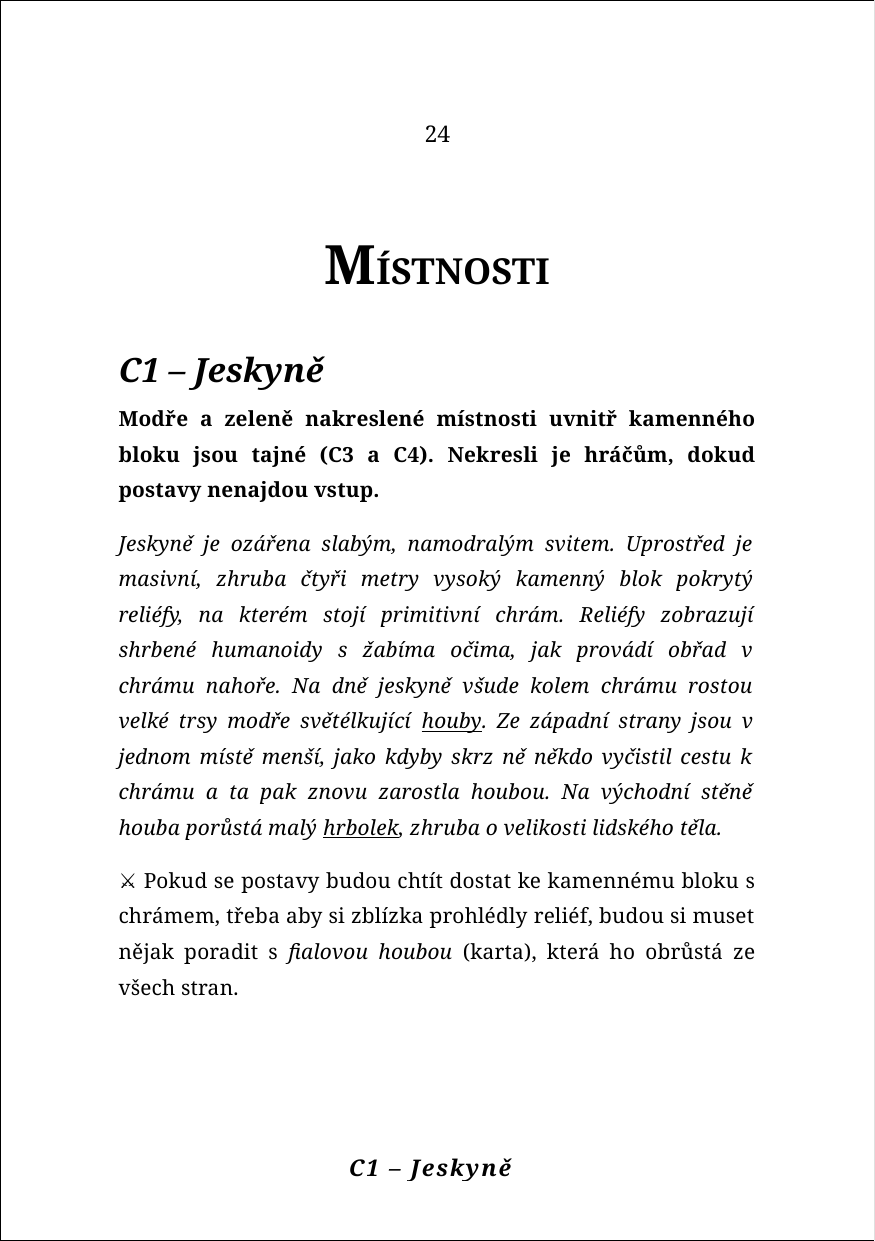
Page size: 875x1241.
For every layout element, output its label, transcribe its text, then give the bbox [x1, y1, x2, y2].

subtitle Místnosti [118, 226, 756, 300]
text ⚔ Pokud se postavy budou chtít dostat ke kamennému bloku s chrámem, třeba aby si zblízka prohlédly reliéf, budou si muset nějak poradit s fialovou houbou (karta), která ho obrůstá ze všech stran. [118, 866, 756, 1001]
text Modře a zeleně nakreslené místnosti uvnitř kamenného bloku jsou tajné (C3 a C4). Nekresli je hráčům, dokud postavy nenajdou vstup. [118, 404, 756, 504]
subtitle C1 – Jeskyně [118, 347, 756, 393]
text Jeskyně je ozářena slabým, namodralým svitem. Uprostřed je masivní, zhruba čtyři metry vysoký kamenný blok pokrytý reliéfy, na kterém stojí primitivní chrám. Reliéfy zobrazují shrbené humanoidy s žabíma očima, jak provádí obřad v chrámu nahoře. Na dně jeskyně všude kolem chrámu rostou velké trsy modře světélkující houby. Ze západní strany jsou v jednom místě menší, jako kdyby skrz ně někdo vyčistil cestu k chrámu a ta pak znovu zarostla houbou. Na východní stěně houba porůstá malý hrbolek, zhruba o velikosti lidského těla. [118, 529, 756, 841]
